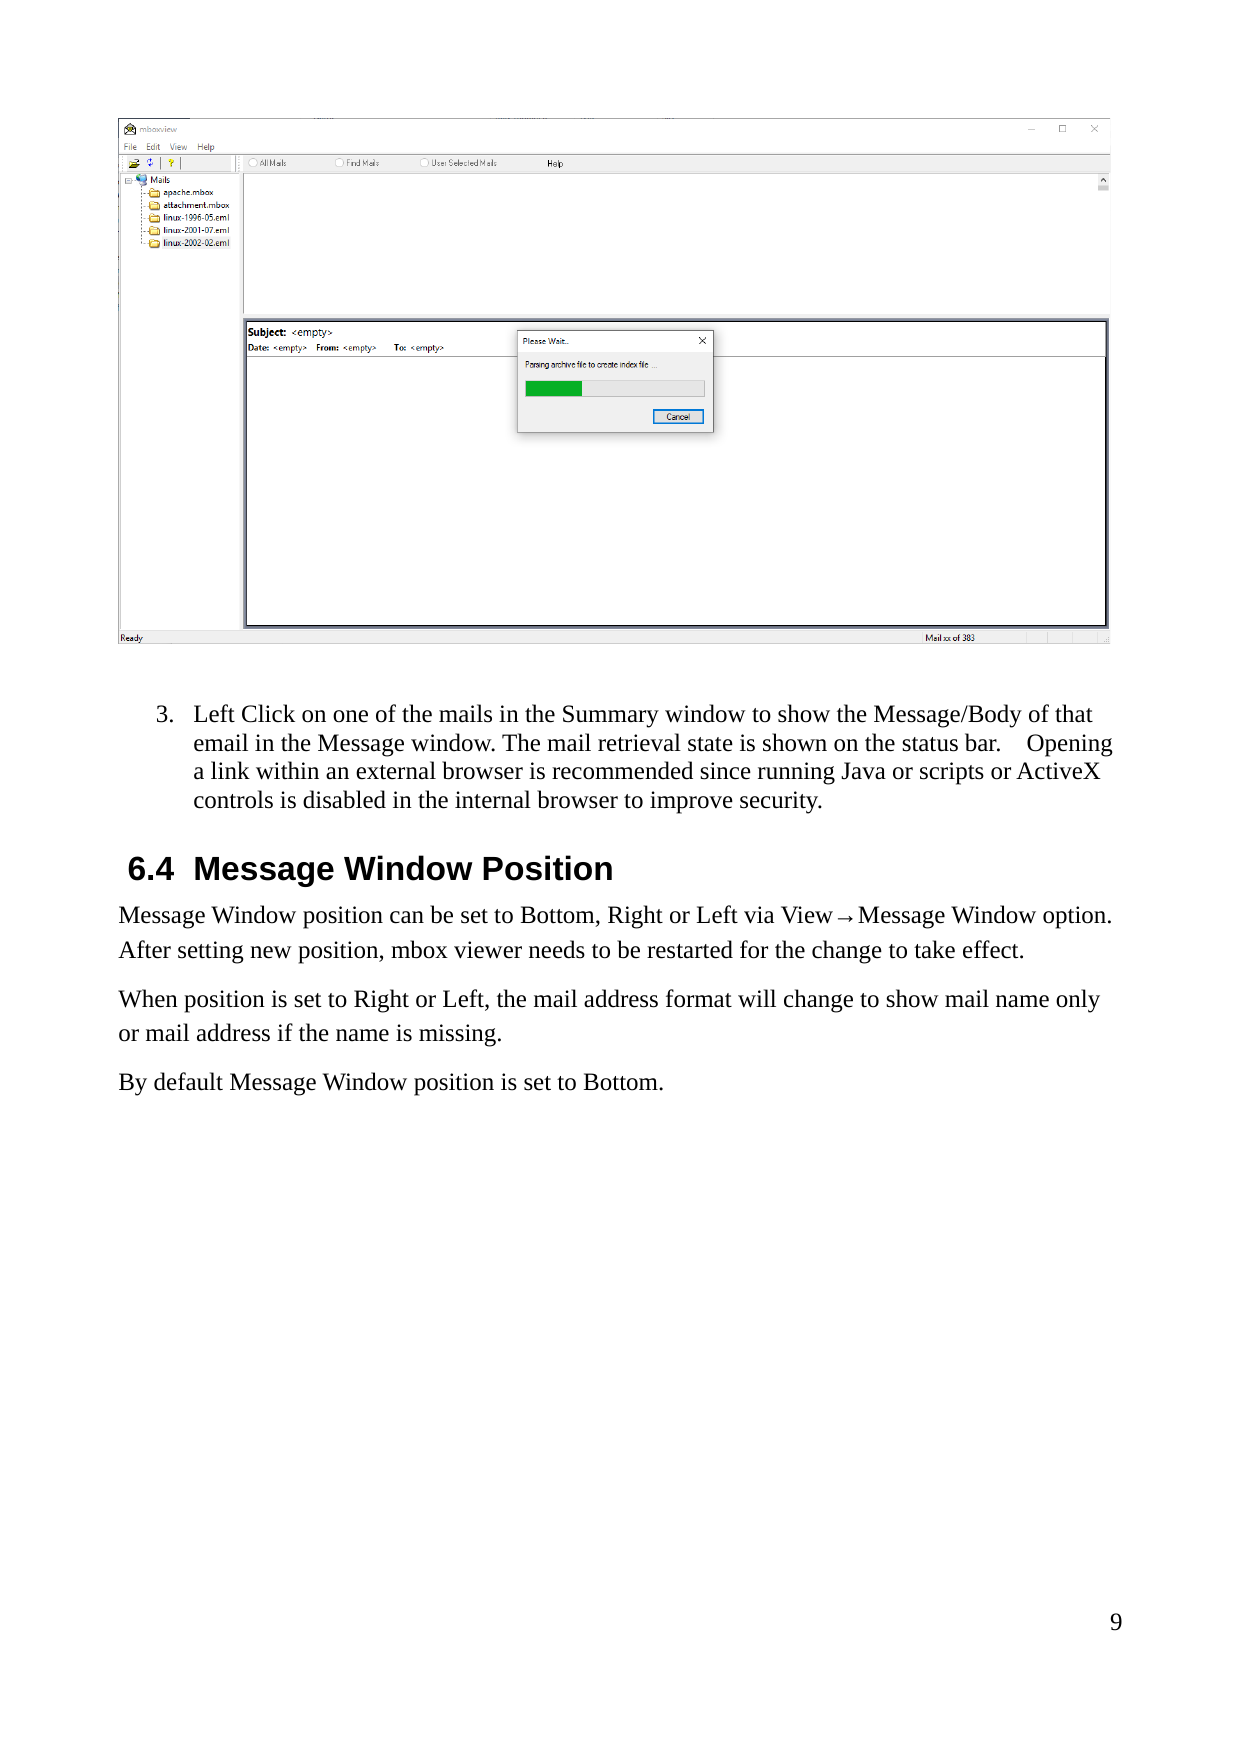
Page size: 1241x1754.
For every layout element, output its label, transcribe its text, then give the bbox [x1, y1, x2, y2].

subtitle Message Window Position [118, 849, 1122, 888]
text When position is set to Right or Left, the mail address format will change to show mail name only or mail address if the name is missing. [118, 984, 1122, 1047]
text Message Window position can be set to Bottom, Right or Left via View→Message Window option. After setting new position, mbox viewer needs to be restarted for the change to take effect. [118, 900, 1122, 964]
picture [118, 118, 1111, 644]
text By default Message Window position is set to Bottom. [118, 1067, 1122, 1096]
list Left Click on one of the mails in the Summary window to show the Message/Body of that email in the Message window. The mail retrieval state is shown on the status bar. Opening a link within an external browser is recommended since running Java or scripts or ActiveX controls is disabled in the internal browser to improve security. [156, 699, 1122, 814]
